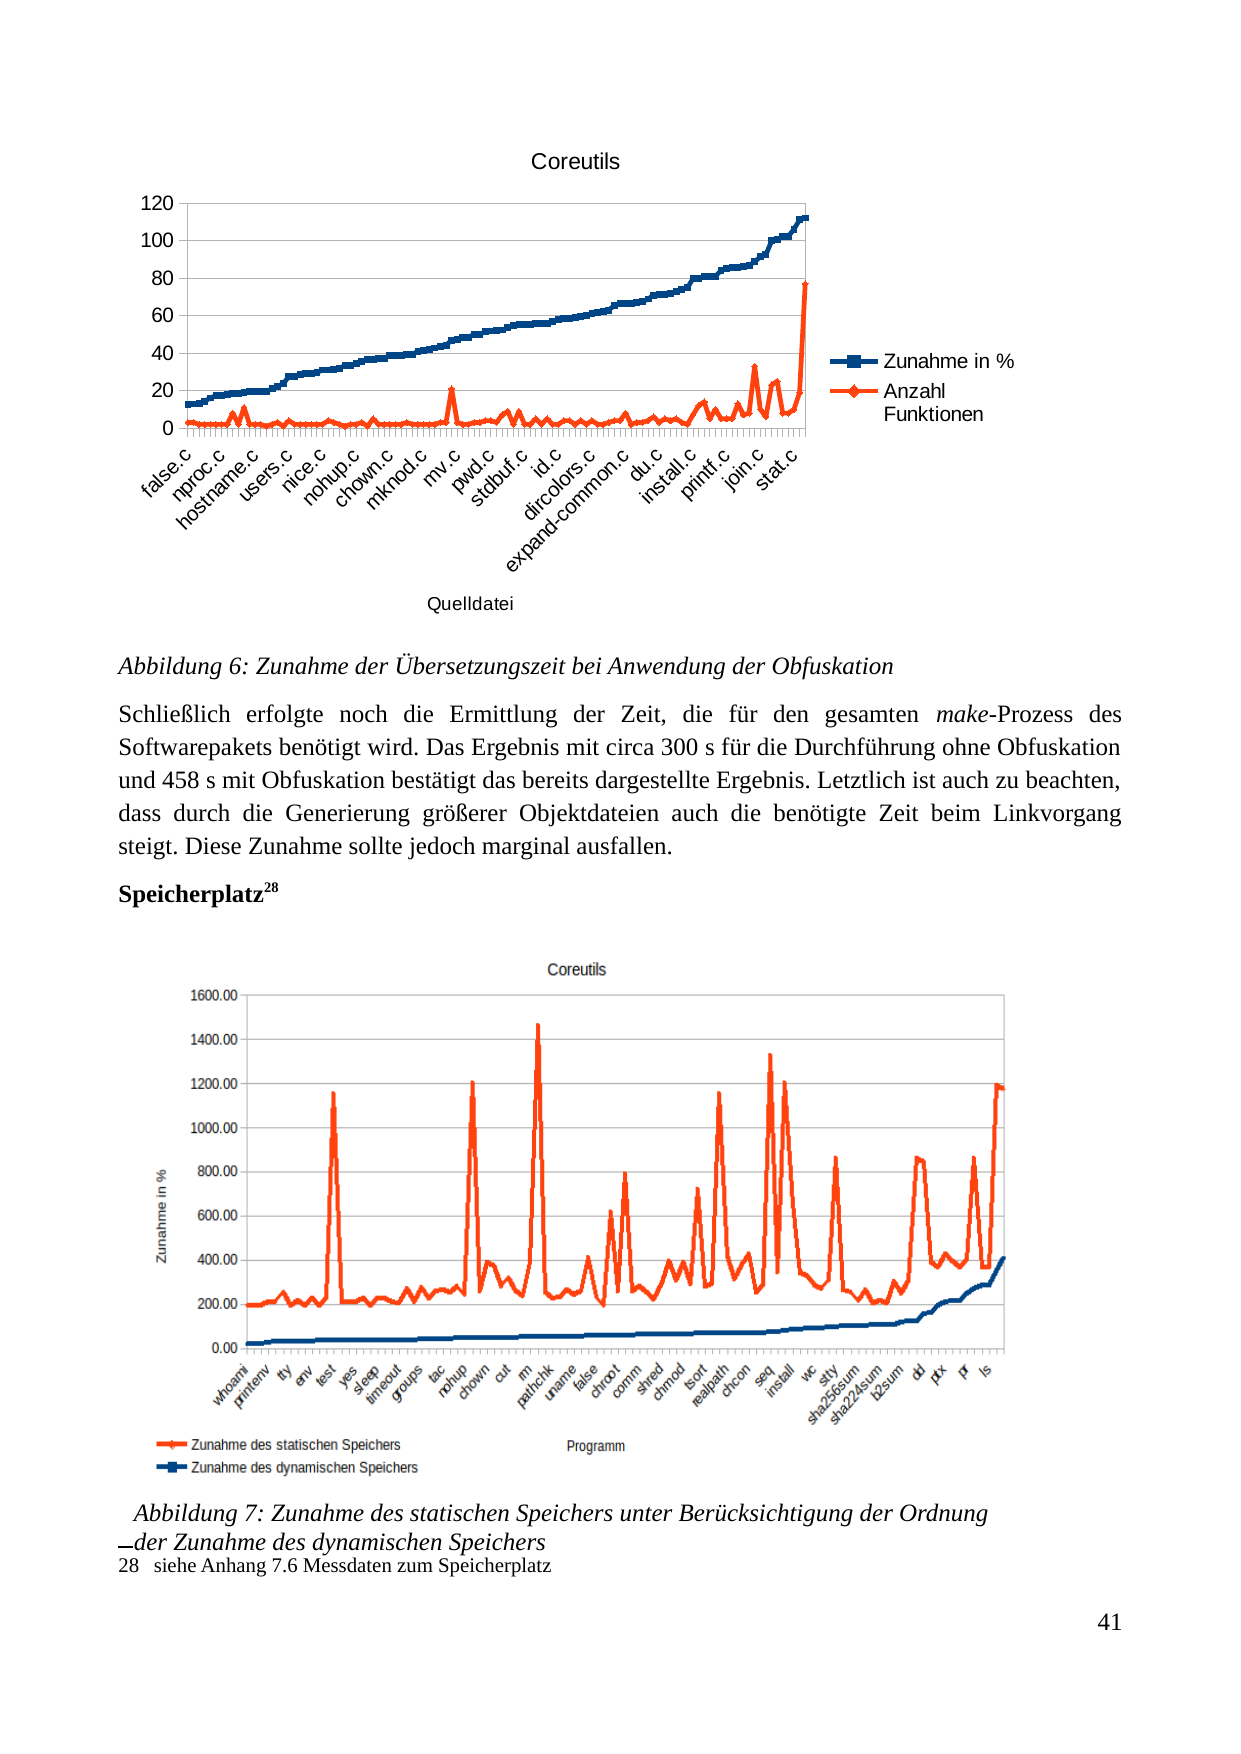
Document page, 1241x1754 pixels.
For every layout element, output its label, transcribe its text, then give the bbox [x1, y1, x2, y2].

text Schließlich erfolgte noch die Ermittlung der Zeit, die für den gesamten make-Prozess des Softwarepakets benötigt wird. Das Ergebnis mit circa 300 s für die Durchführung ohne Obfuskation und 458 s mit Obfuskation bestätigt das bereits dargestellte Ergebnis. Letztlich ist auch zu beachten, dass durch die Generierung größerer Objektdateien auch die benötigte Zeit beim Linkvorgang steigt. Diese Zunahme sollte jedoch marginal ausfallen. [118, 699, 1122, 860]
picture [133, 942, 1021, 1493]
text Speicherplatz [118, 879, 1122, 907]
text Abbildung 6: Zunahme der Übersetzungszeit bei Anwendung der Obfuskation [118, 646, 1034, 680]
text Abbildung 8: Zunahme des statischen Speichers unter Berücksichtigung der Ordnung der Zunahme des dynamischen Speichers [133, 1493, 1021, 1555]
text siehe Anhang 7.6 Messdaten zum Speicherplatz [118, 1553, 1122, 1577]
